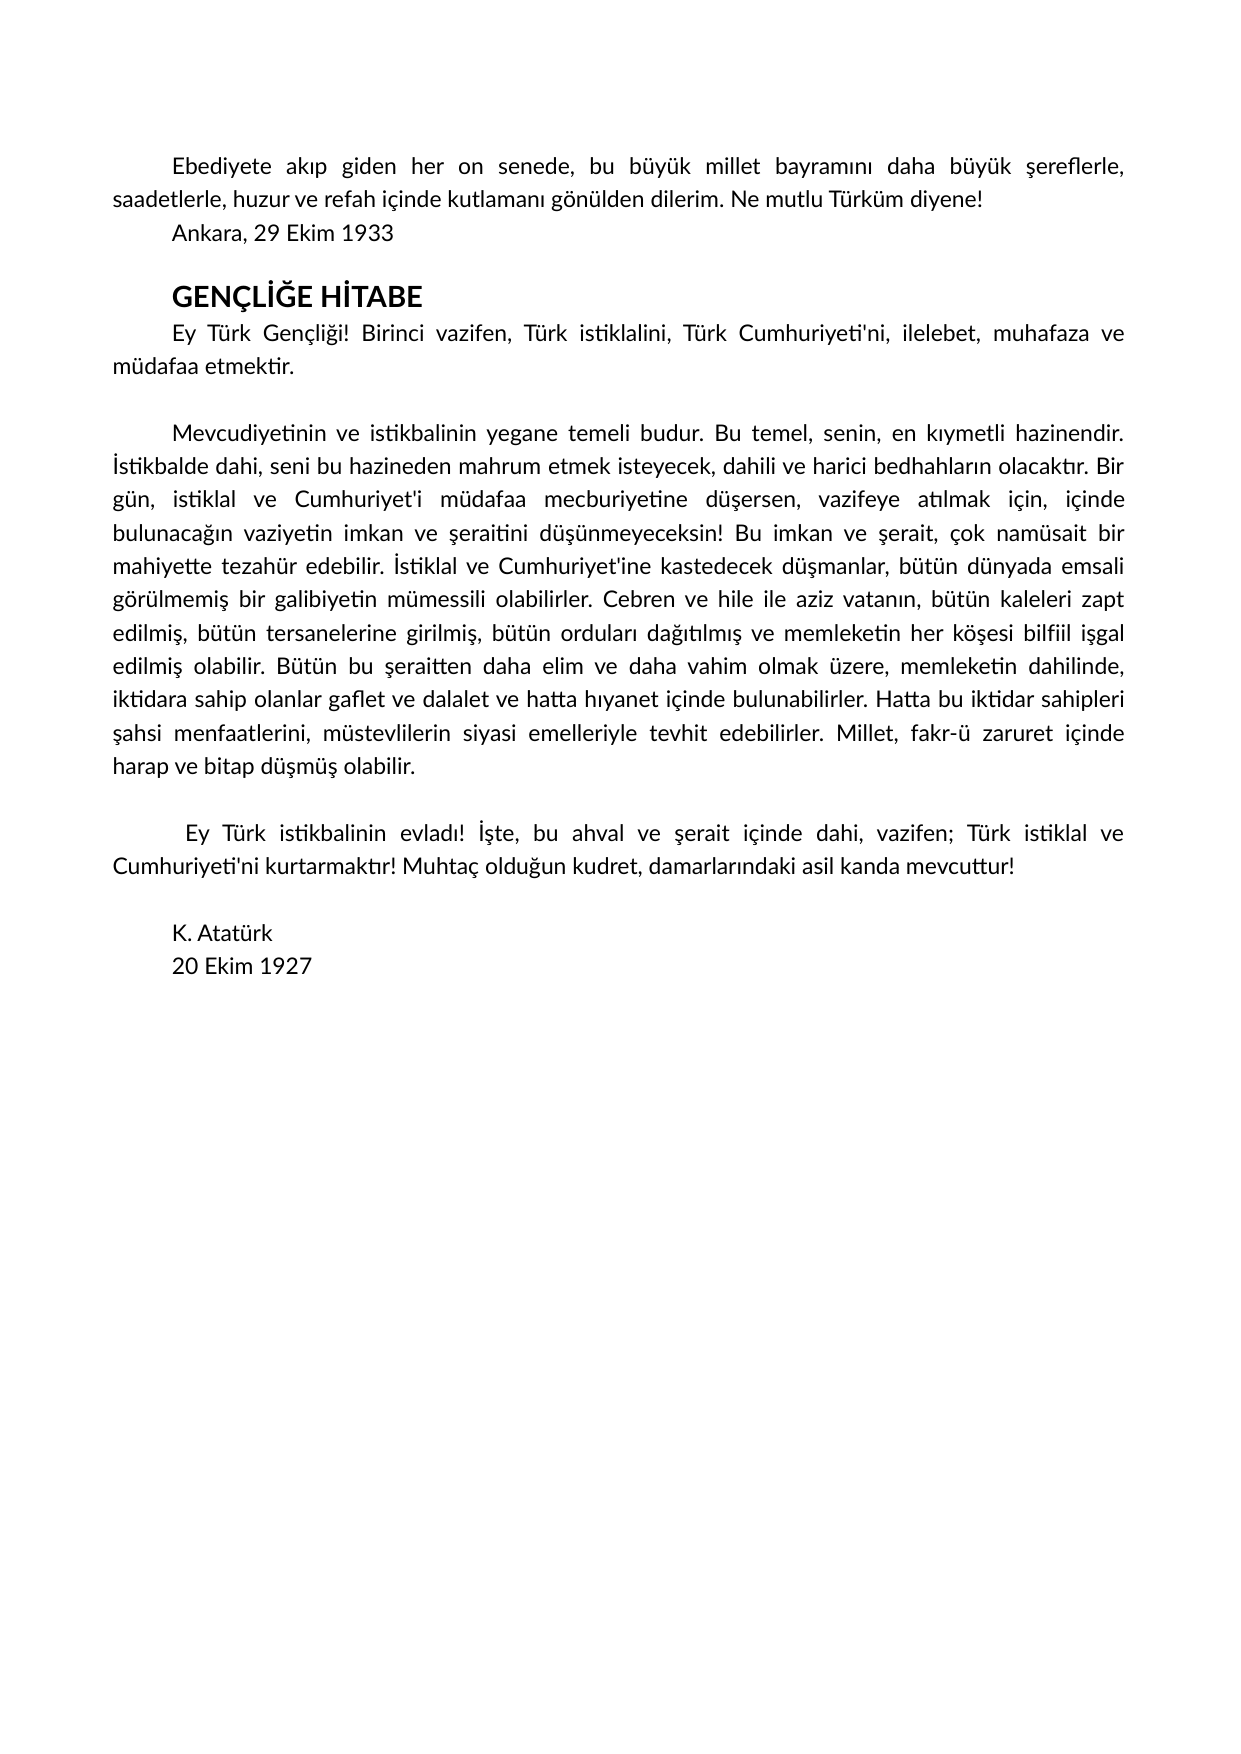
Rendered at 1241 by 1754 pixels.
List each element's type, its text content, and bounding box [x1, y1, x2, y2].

text Ebediyete akıp giden her on senede, bu büyük millet bayramını daha büyük şereflerle, saadetlerle, huzur ve refah içinde kutlamanı gönülden dilerim. Ne mutlu Türküm diyene! [112, 148, 1126, 214]
text Ankara, 29 Ekim 1933 [112, 214, 1126, 248]
text 20 Ekim 1927 [112, 948, 1126, 981]
text K. Atatürk [112, 914, 1126, 948]
text Mevcudiyetinin ve istikbalinin yegane temeli budur. Bu temel, senin, en kıymetli hazinendir. İstikbalde dahi, seni bu hazineden mahrum etmek isteyecek, dahili ve harici bedhahların olacaktır. Bir gün, istiklal ve Cumhuriyet'i müdafaa mecburiyetine düşersen, vazifeye atılmak için, içinde bulunacağın vaziyetin imkan ve şeraitini düşünmeyeceksin! Bu imkan ve şerait, çok namüsait bir mahiyette tezahür edebilir. İstiklal ve Cumhuriyet'ine kastedecek düşmanlar, bütün dünyada emsali görülmemiş bir galibiyetin mümessili olabilirler. Cebren ve hile ile aziz vatanın, bütün kaleleri zapt edilmiş, bütün tersanelerine girilmiş, bütün orduları dağıtılmış ve memleketin her köşesi bilfiil işgal edilmiş olabilir. Bütün bu şeraitten daha elim ve daha vahim olmak üzere, memleketin dahilinde, iktidara sahip olanlar gaflet ve dalalet ve hatta hıyanet içinde bulunabilirler. Hatta bu iktidar sahipleri şahsi menfaatlerini, müstevlilerin siyasi emelleriyle tevhit edebilirler. Millet, fakr-ü zaruret içinde harap ve bitap düşmüş olabilir. [112, 414, 1126, 781]
text Ey Türk Gençliği! Birinci vazifen, Türk istiklalini, Türk Cumhuriyeti'ni, ilelebet, muhafaza ve müdafaa etmektir. [112, 314, 1126, 381]
text Ey Türk istikbalinin evladı! İşte, bu ahval ve şerait içinde dahi, vazifen; Türk istiklal ve Cumhuriyeti'ni kurtarmaktır! Muhtaç olduğun kudret, damarlarındaki asil kanda mevcuttur! [112, 814, 1126, 881]
text GENÇLİĞE HİTABE [112, 281, 1126, 314]
